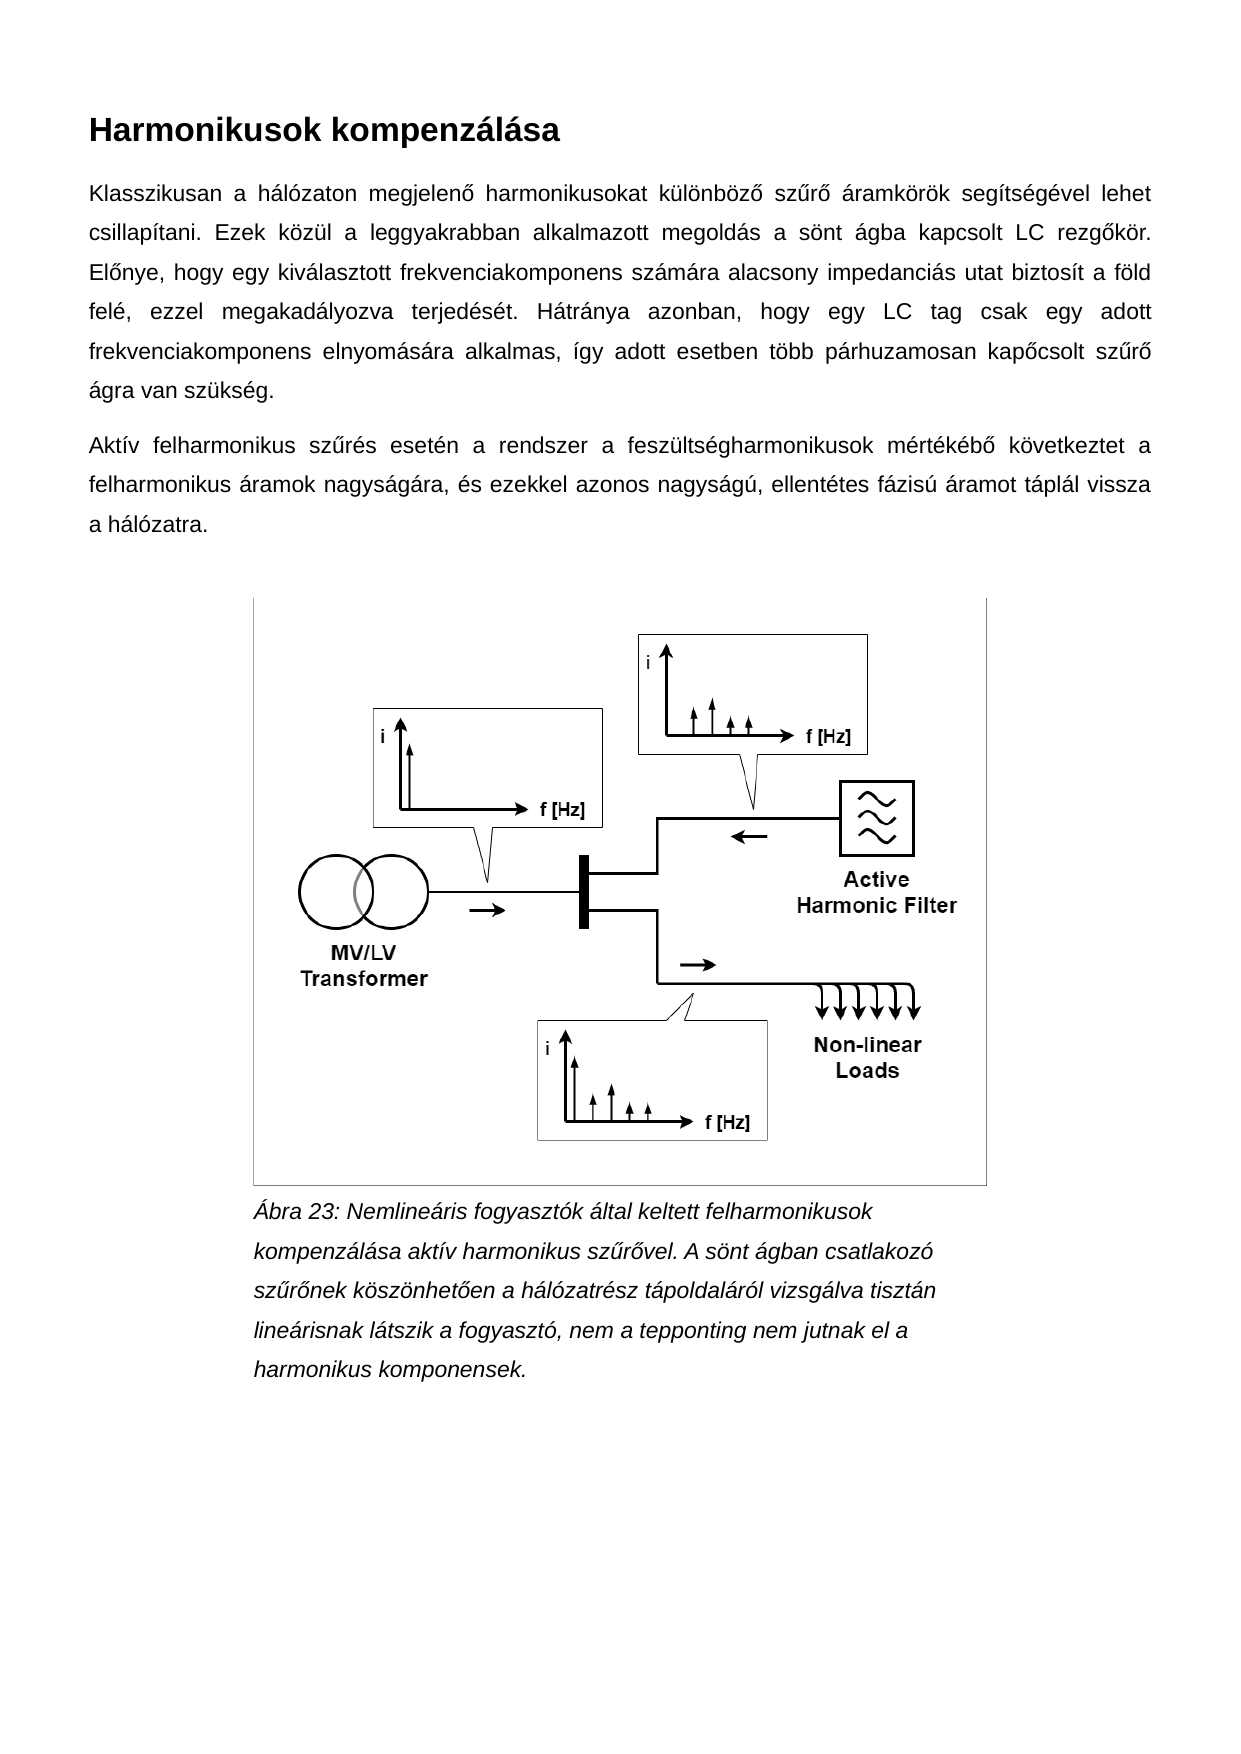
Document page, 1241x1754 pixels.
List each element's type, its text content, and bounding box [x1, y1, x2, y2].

text Ábra 23: Nemlineáris fogyasztók által keltett felharmonikusok kompenzálása aktív harmonikus szűrővel. A sönt ágban csatlakozó szűrőnek köszönhetően a hálózatrész tápoldaláról vizsgálva tisztán lineárisnak látszik a fogyasztó, nem a tepponting nem jutnak el a harmonikus komponensek. [253, 1186, 987, 1382]
subtitle Harmonikusok kompenzálása [88, 109, 1152, 148]
picture [253, 598, 987, 1186]
text Klasszikusan a hálózaton megjelenő harmonikusokat különböző szűrő áramkörök segítségével lehet csillapítani. Ezek közül a leggyakrabban alkalmazott megoldás a sönt ágba kapcsolt LC rezgőkör. Előnye, hogy egy kiválasztott frekvenciakomponens számára alacsony impedanciás utat biztosít a föld felé, ezzel megakadályozva terjedését. Hátránya azonban, hogy egy LC tag csak egy adott frekvenciakomponens elnyomására alkalmas, így adott esetben több párhuzamosan kapőcsolt szűrő ágra van szükség. [88, 180, 1152, 403]
text Aktív felharmonikus szűrés esetén a rendszer a feszültségharmonikusok mértékébő következtet a felharmonikus áramok nagyságára, és ezekkel azonos nagyságú, ellentétes fázisú áramot táplál vissza a hálózatra. [88, 432, 1152, 537]
